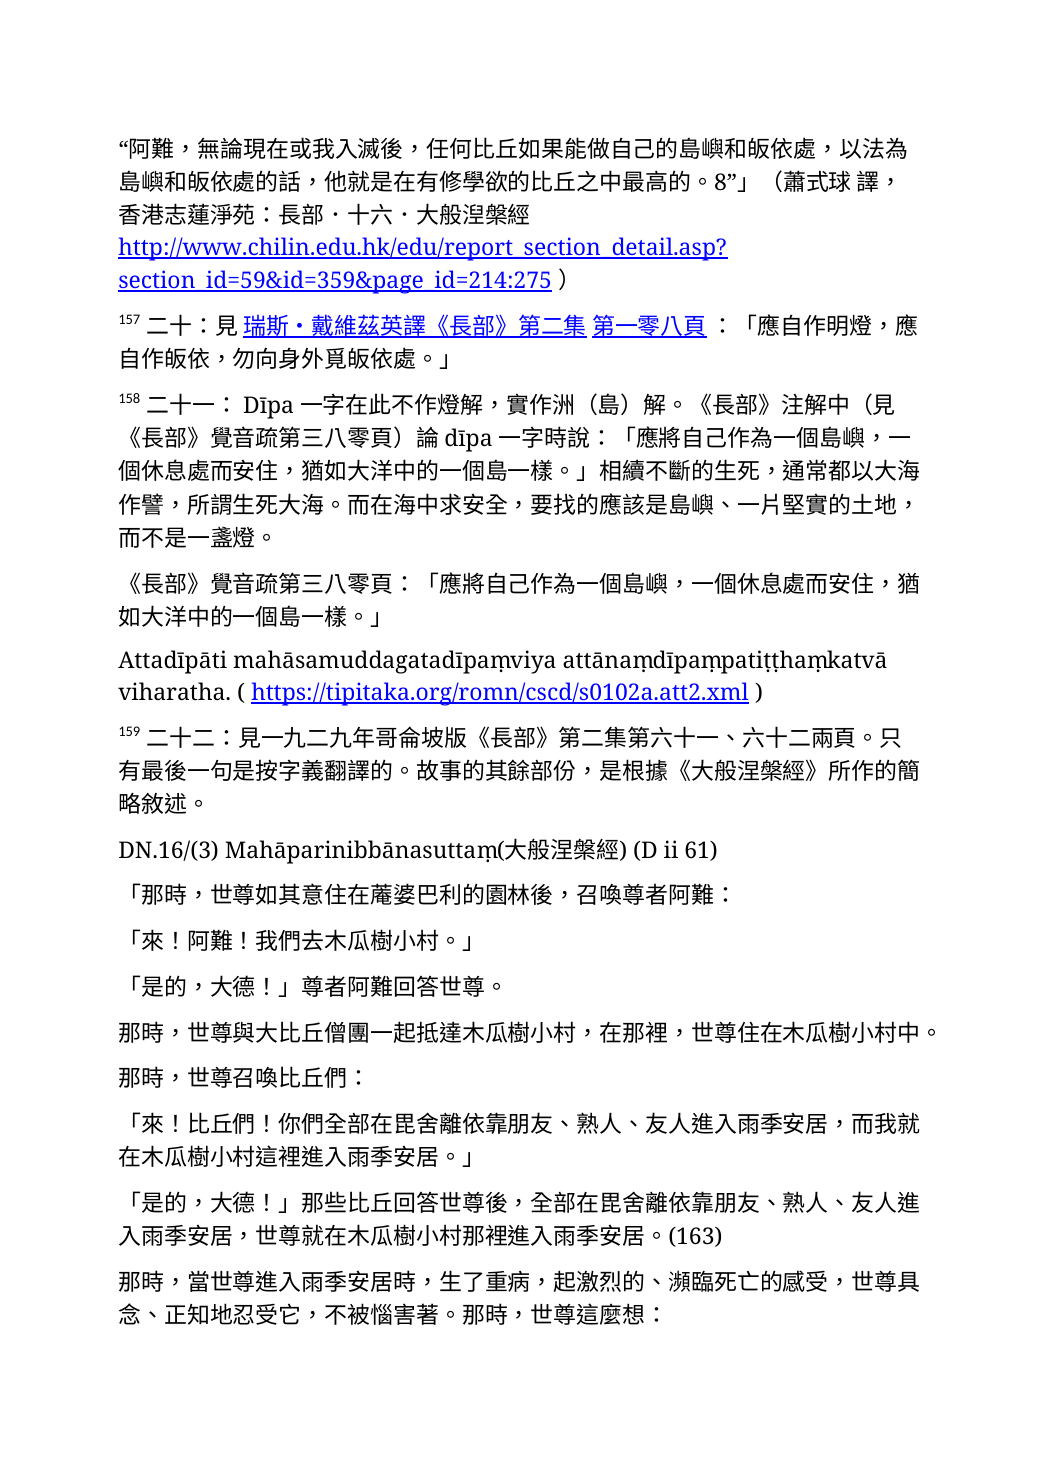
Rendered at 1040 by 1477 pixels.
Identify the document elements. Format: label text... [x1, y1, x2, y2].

text 「是的，大德！」尊者阿難回答世尊。 [118, 969, 921, 1002]
text 那時，世尊與大比丘僧團一起抵達木瓜樹小村，在那裡，世尊住在木瓜樹小村中。 [118, 1014, 921, 1048]
text 《長部》覺音疏第三八零頁：「應將自己作為一個島嶼，一個休息處而安住，猶如大洋中的一個島一樣。」 [118, 565, 921, 632]
text 「來！比丘們！你們全部在毘舍離依靠朋友、熟人、友人進入雨季安居，而我就在木瓜樹小村這裡進入雨季安居。」 [118, 1106, 921, 1172]
text 二十二：見一九二九年哥侖坡版《長部》第二集第六十一、六十二兩頁。只有最後一句是按字義翻譯的。故事的其餘部份，是根據《大般涅槃經》所作的簡略敘述。 [118, 719, 921, 819]
text 「那時，世尊如其意住在蓭婆巴利的園林後，召喚尊者阿難： [118, 877, 921, 911]
text 二十一： Dīpa 一字在此不作燈解，實作洲（島）解。《長部》注解中（見《長部》覺音疏第三八零頁）論 dīpa 一字時說：「應將自己作為一個島嶼，一個休息處而安住，猶如大洋中的一個島一樣。」相續不斷的生死，通常都以大海作譬，所謂生死大海。而在海中求安全，要找的應該是島嶼、一片堅實的土地，而不是一盞燈。 [118, 387, 921, 553]
text 那時，世尊召喚比丘們： [118, 1060, 921, 1093]
text 「來！阿難！我們去木瓜樹小村。」 [118, 923, 921, 956]
text Attadīpāti mahāsamuddagatadīpaṃ viya attānaṃ dīpaṃ patiṭṭhaṃ katvā viharatha. ( https://tipitaka.org/romn/cscd/s0102a.att2.xml ) [118, 644, 921, 707]
text DN.16/(3) Mahāparinibbānasuttaṃ (大般涅槃經) (D ii 61) [118, 832, 921, 865]
text “阿難，無論現在或我入滅後，任何比丘如果能做自己的島嶼和皈依處，以法為島嶼和皈依處的話，他就是在有修學欲的比丘之中最高的。8”」（蕭式球 譯，香港志蓮淨苑：長部．十六．大般湼槃經 http://www.chilin.edu.hk/edu/report_section_detail.asp?section_id=59&id=359&page_id=214:275 ） [118, 131, 921, 295]
text 二十：見 瑞斯‧戴維茲英譯《長部》第二集 第一零八頁 ：「應自作明燈，應自作皈依，勿向身外覓皈依處。」 [118, 308, 921, 374]
text 「是的，大德！」那些比丘回答世尊後，全部在毘舍離依靠朋友、熟人、友人進入雨季安居，世尊就在木瓜樹小村那裡進入雨季安居。(163) [118, 1185, 921, 1252]
text 那時，當世尊進入雨季安居時，生了重病，起激烈的、瀕臨死亡的感受，世尊具念、正知地忍受它，不被惱害著。那時，世尊這麼想： [118, 1264, 921, 1331]
